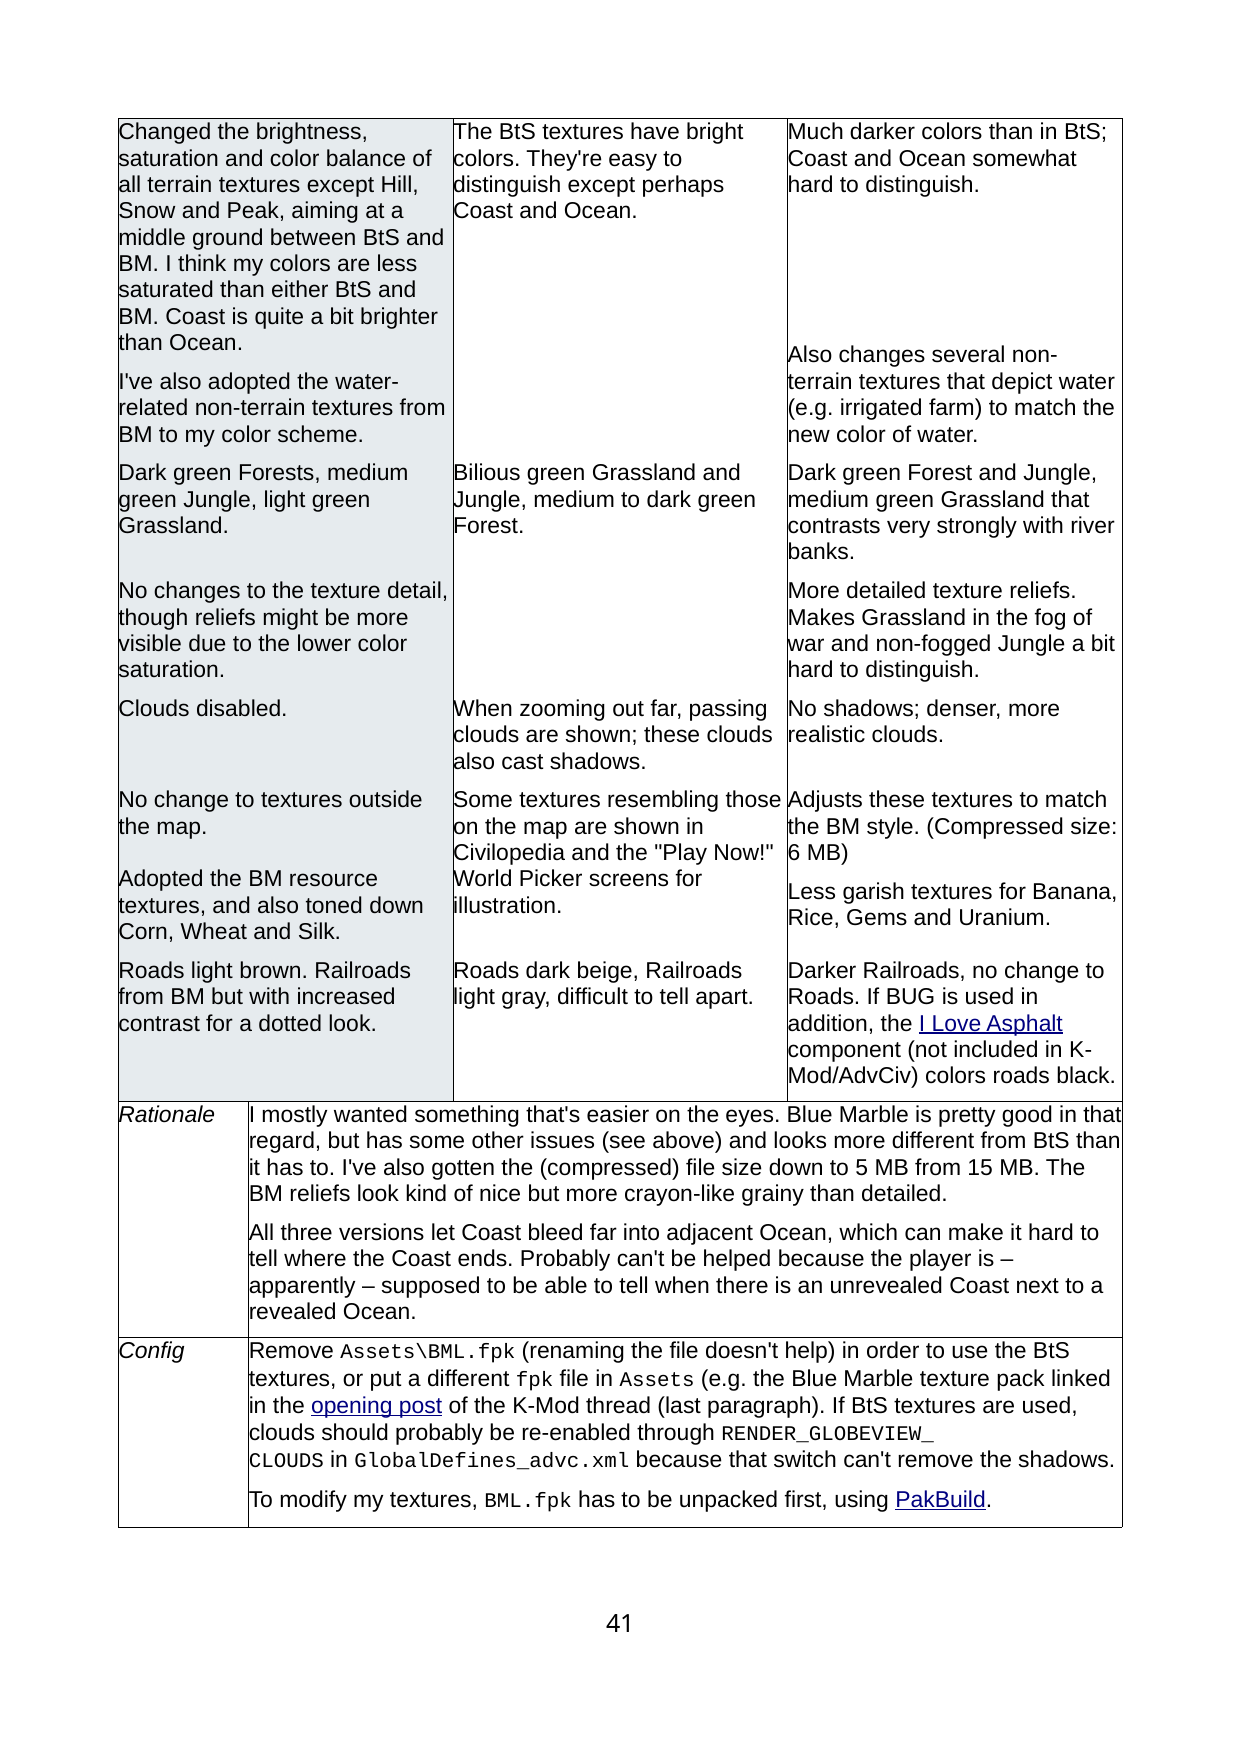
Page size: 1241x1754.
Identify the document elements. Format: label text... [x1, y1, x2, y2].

table_cell Rationale [119, 1102, 248, 1337]
table_cell Config [119, 1338, 248, 1527]
table_cell Changed the brightness, saturation and color balance of all terrain textures except Hill, Snow and Peak, aiming at a middle ground between BtS and BM. I think my colors are less saturated than either BtS and BM. Coast is quite a bit brighter than Ocean. I've also adopted the water-related non-terrain textures from BM to my color scheme. Dark green Forests, medium green Jungle, light green Grassland. No changes to the texture detail, though reliefs might be more visible due to the lower color saturation. Clouds disabled. No change to textures outside the map. Adopted the BM resource textures, and also toned down Corn, Wheat and Silk. Roads light brown. Railroads from BM but with increased contrast for a dotted look. [119, 119, 453, 1101]
table_cell Much darker colors than in BtS; Coast and Ocean somewhat hard to distinguish. Also changes several non-terrain textures that depict water (e.g. irrigated farm) to match the new color of water. Dark green Forest and Jungle, medium green Grassland that contrasts very strongly with river banks. More detailed texture reliefs. Makes Grassland in the fog of war and non-fogged Jungle a bit hard to distinguish. No shadows; denser, more realistic clouds. Adjusts these textures to match the BM style. (Compressed size: 6 MB) Less garish textures for Banana, Rice, Gems and Uranium. Darker Railroads, no change to Roads. If BUG is used in addition, the I Love Asphalt component (not included in K-Mod/AdvCiv) colors roads black. [788, 119, 1122, 1101]
table_cell I mostly wanted something that's easier on the eyes. Blue Marble is pretty good in that regard, but has some other issues (see above) and looks more different from BtS than it has to. I've also gotten the (compressed) file size down to 5 MB from 15 MB. The BM reliefs look kind of nice but more crayon-like grainy than detailed. All three versions let Coast bleed far into adjacent Ocean, which can make it hard to tell where the Coast ends. Probably can't be helped because the player is – apparently – supposed to be able to tell when there is an unrevealed Coast next to a revealed Ocean. [249, 1102, 1122, 1337]
table_cell Remove Assets\BML.fpk (renaming the file doesn't help) in order to use the BtS textures, or put a different fpk file in Assets (e.g. the Blue Marble texture pack linked in the opening post of the K-Mod thread (last paragraph). If BtS textures are used, clouds should probably be re-enabled through RENDER_GLOBEVIEW_ CLOUDS in GlobalDefines_advc.xml because that switch can't remove the shadows. To modify my textures, BML.fpk has to be unpacked first, using PakBuild. [249, 1338, 1122, 1527]
table_cell The BtS textures have bright colors. They're easy to distinguish except perhaps Coast and Ocean. Bilious green Grassland and Jungle, medium to dark green Forest. When zooming out far, passing clouds are shown; these clouds also cast shadows. Some textures resembling those on the map are shown in Civilopedia and the "Play Now!" World Picker screens for illustration. Roads dark beige, Railroads light gray, difficult to tell apart. [454, 119, 787, 1101]
